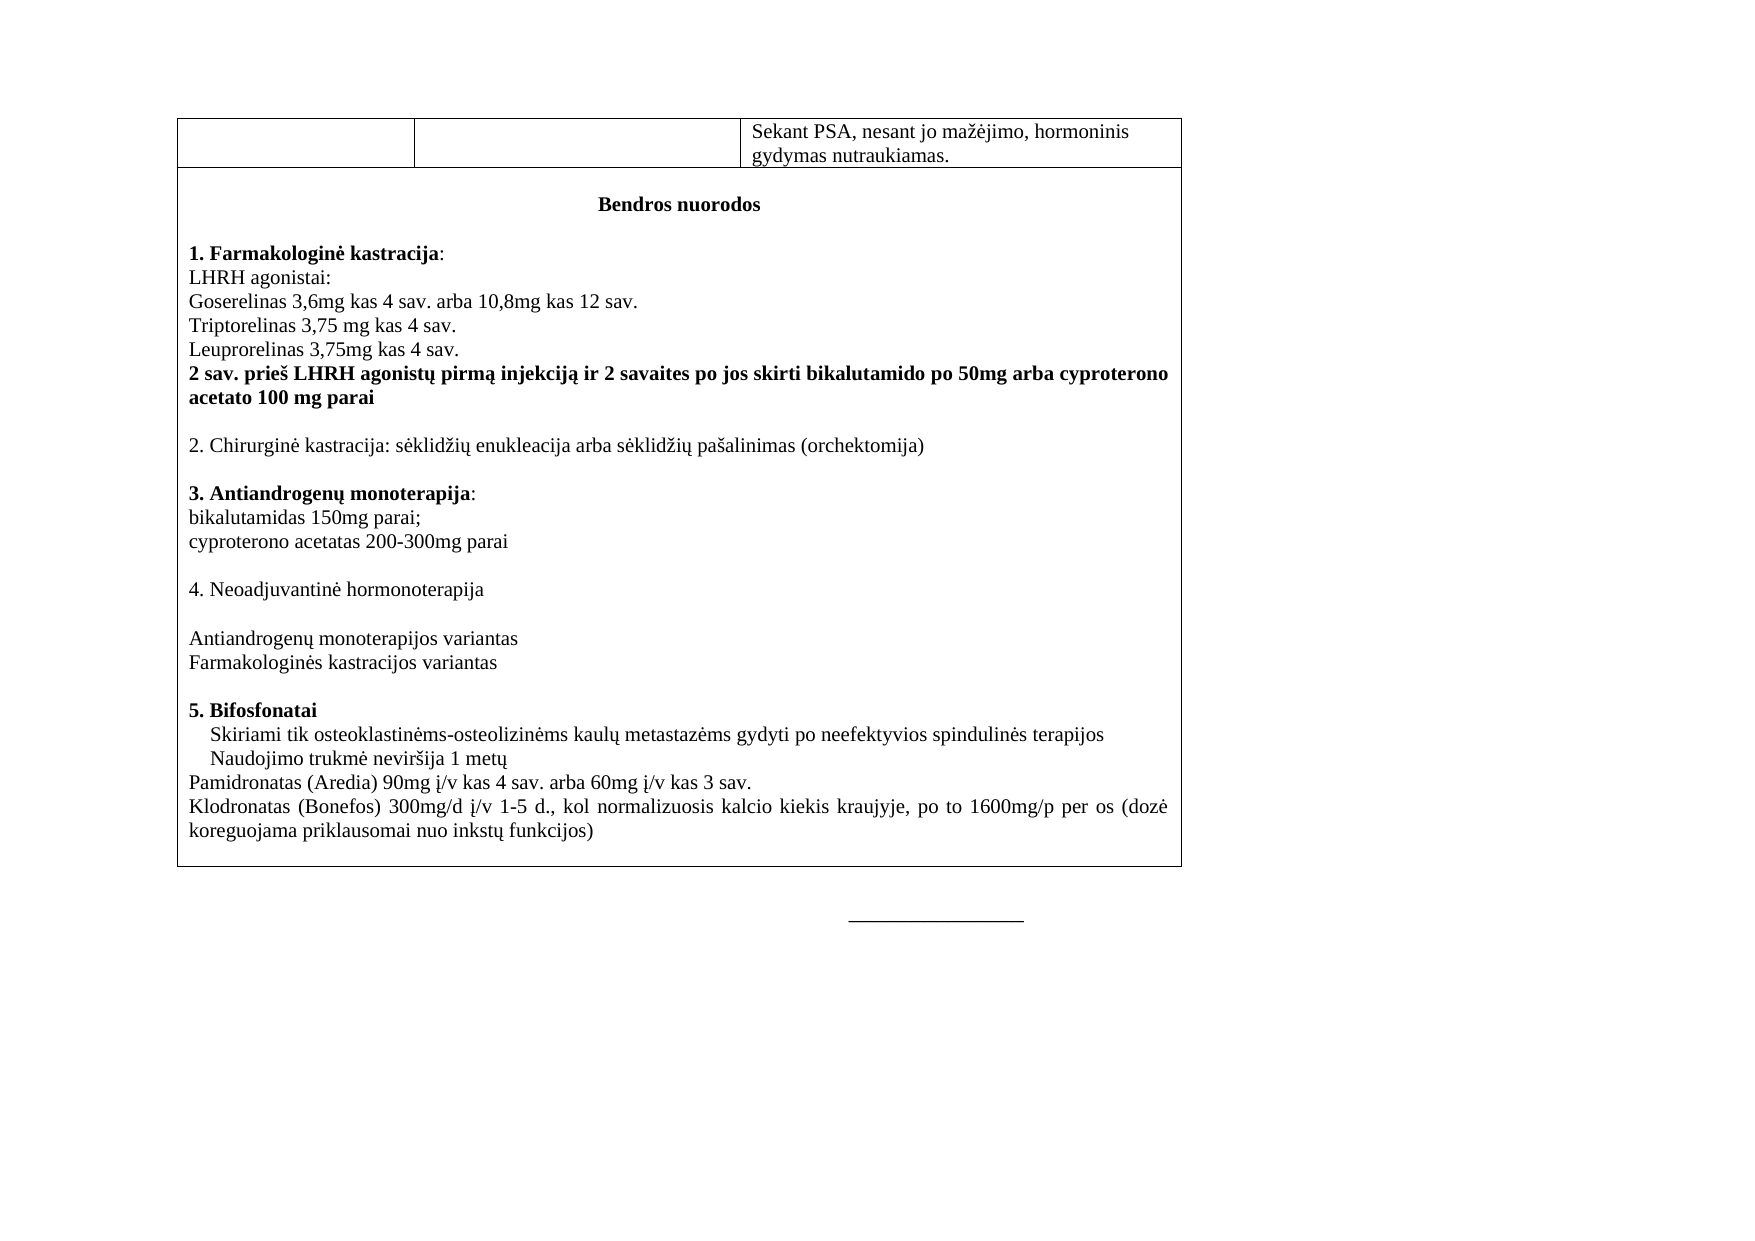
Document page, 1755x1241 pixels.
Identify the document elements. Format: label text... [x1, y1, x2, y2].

table_cell Sekant PSA, nesant jo mažėjimo, hormoninis gydymas nutraukiamas. [741, 119, 1181, 167]
table_cell Bendros nuorodos 1. Farmakologinė kastracija: LHRH agonistai: Goserelinas 3,6mg kas 4 sav. arba 10,8mg kas 12 sav. Triptorelinas 3,75 mg kas 4 sav. Leuprorelinas 3,75mg kas 4 sav. 2 sav. prieš LHRH agonistų pirmą injekciją ir 2 savaites po jos skirti bikalutamido po 50mg arba cyproterono acetato 100 mg parai 2. Chirurginė kastracija: sėklidžių enukleacija arba sėklidžių pašalinimas (orchektomija) 3. Antiandrogenų monoterapija: bikalutamidas 150mg parai; cyproterono acetatas 200-300mg parai 4. Neoadjuvantinė hormonoterapija Antiandrogenų monoterapijos variantas Farmakologinės kastracijos variantas 5. Bifosfonatai  Skiriami tik osteoklastinėms-osteolizinėms kaulų metastazėms gydyti po neefektyvios spindulinės terapijos  Naudojimo trukmė neviršija 1 metų Pamidronatas (Aredia) 90mg į/v kas 4 sav. arba 60mg į/v kas 3 sav. Klodronatas (Bonefos) 300mg/d į/v 1-5 d., kol normalizuosis kalcio kiekis kraujyje, po to 1600mg/p per os (dozė koreguojama priklausomai nuo inkstų funkcijos) [178, 168, 1181, 866]
text ______________ [177, 896, 1695, 925]
table_cell [178, 119, 414, 167]
table_cell [415, 119, 740, 167]
